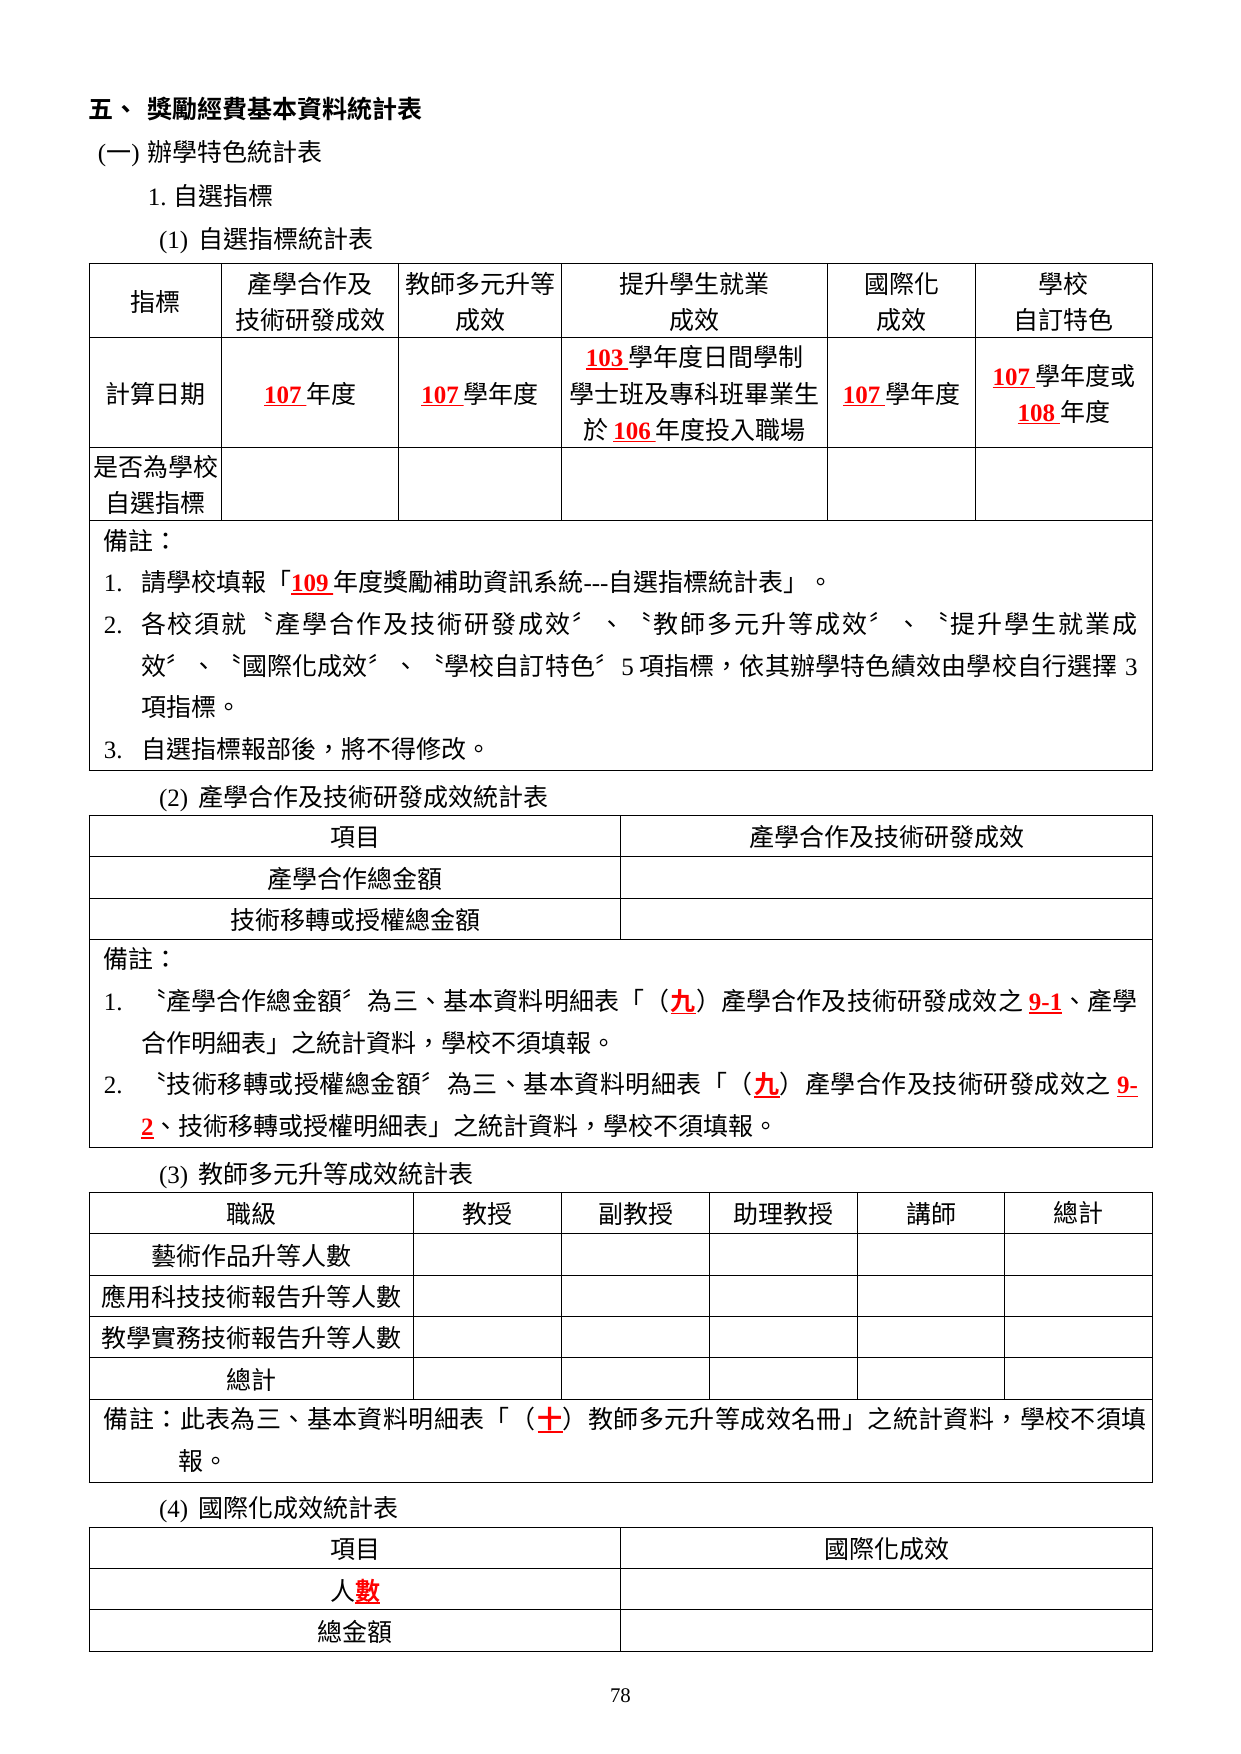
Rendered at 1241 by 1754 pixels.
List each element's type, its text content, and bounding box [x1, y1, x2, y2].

table_header 教師多元升等 成效 [399, 264, 561, 337]
table_cell [710, 1234, 857, 1274]
table_cell [1005, 1317, 1152, 1357]
table_cell [1005, 1276, 1152, 1316]
table_header 項目 [90, 816, 620, 856]
table_cell [858, 1276, 1004, 1316]
table_cell 技術移轉或授權總金額 [90, 899, 620, 939]
table_cell 備註： 請學校填報「109年度獎勵補助資訊系統---自選指標統計表」。 各校須就〝產學合作及技術研發成效〞、〝教師多元升等成效〞、〝提升學生就業成效〞、〝國際化成效〞、〝學校自訂特色〞5項指標，依其辦學特色績效由學校自行選擇3項指標。 自選指標報部後，將不得修改。 [90, 521, 1152, 770]
table_cell [858, 1317, 1004, 1357]
table_header 學校 自訂特色 [976, 264, 1152, 337]
table_cell 107學年度 [399, 338, 561, 447]
table_cell [562, 1276, 709, 1316]
table_cell [976, 448, 1152, 520]
table_header 總計 [1005, 1193, 1152, 1233]
table_cell [710, 1317, 857, 1357]
table_cell [414, 1276, 561, 1316]
table_cell 產學合作總金額 [90, 857, 620, 897]
table_cell [1005, 1234, 1152, 1274]
table_cell [562, 1317, 709, 1357]
table_cell 備註：此表為三、基本資料明細表「（十）教師多元升等成效名冊」之統計資料，學校不須填報。 [90, 1400, 1152, 1482]
table_cell [621, 857, 1152, 897]
table_header 副教授 [562, 1193, 709, 1233]
table_header 產學合作及技術研發成效 [621, 816, 1152, 856]
table_cell [621, 1610, 1152, 1651]
table_cell [621, 899, 1152, 939]
table_cell [414, 1358, 561, 1399]
table_cell 107學年度 [828, 338, 975, 447]
list 教師多元升等成效統計表 [159, 1148, 1152, 1192]
table_header 職級 [90, 1193, 413, 1233]
table_header 指標 [90, 264, 221, 337]
list 獎勵經費基本資料統計表 [89, 89, 1152, 126]
table_cell [414, 1234, 561, 1274]
table_cell [399, 448, 561, 520]
table_cell [710, 1358, 857, 1399]
table_cell [562, 1234, 709, 1274]
table_header 項目 [90, 1528, 620, 1568]
list 產學合作及技術研發成效統計表 [159, 771, 1152, 815]
table_cell 107年度 [222, 338, 398, 447]
table_cell 藝術作品升等人數 [90, 1234, 413, 1274]
table_cell [1005, 1358, 1152, 1399]
table_header 產學合作及 技術研發成效 [222, 264, 398, 337]
table_cell 總計 [90, 1358, 413, 1399]
table_header 國際化成效 [621, 1528, 1152, 1568]
table_cell 人數 [90, 1569, 620, 1609]
table_header 講師 [858, 1193, 1004, 1233]
table_cell [562, 1358, 709, 1399]
table_cell 計算日期 [90, 338, 221, 447]
table_cell 教學實務技術報告升等人數 [90, 1317, 413, 1357]
table_cell 103學年度日間學制 學士班及專科班畢業生於106年度投入職場 [562, 338, 827, 447]
table_cell [621, 1569, 1152, 1609]
list 自選指標 [148, 176, 1152, 213]
table_cell [828, 448, 975, 520]
list 辦學特色統計表 [98, 133, 1152, 169]
table_header 提升學生就業 成效 [562, 264, 827, 337]
table_cell [710, 1276, 857, 1316]
list 自選指標統計表 [159, 220, 1152, 256]
table_header 國際化 成效 [828, 264, 975, 337]
table_cell [858, 1234, 1004, 1274]
table_cell 備註： 〝產學合作總金額〞為三、基本資料明細表「（九）產學合作及技術研發成效之9-1、產學合作明細表」之統計資料，學校不須填報。 〝技術移轉或授權總金額〞為三、基本資料明細表「（九）產學合作及技術研發成效之9-2、技術移轉或授權明細表」之統計資料，學校不須填報。 [90, 940, 1152, 1147]
table_cell [414, 1317, 561, 1357]
table_header 助理教授 [710, 1193, 857, 1233]
table_header 教授 [414, 1193, 561, 1233]
list 國際化成效統計表 [159, 1483, 1152, 1527]
table_cell [222, 448, 398, 520]
table_cell 總金額 [90, 1610, 620, 1651]
table_cell [562, 448, 827, 520]
table_cell 是否為學校自選指標 [90, 448, 221, 520]
table_cell 應用科技技術報告升等人數 [90, 1276, 413, 1316]
table_cell [858, 1358, 1004, 1399]
table_cell 107學年度或108年度 [976, 338, 1152, 447]
